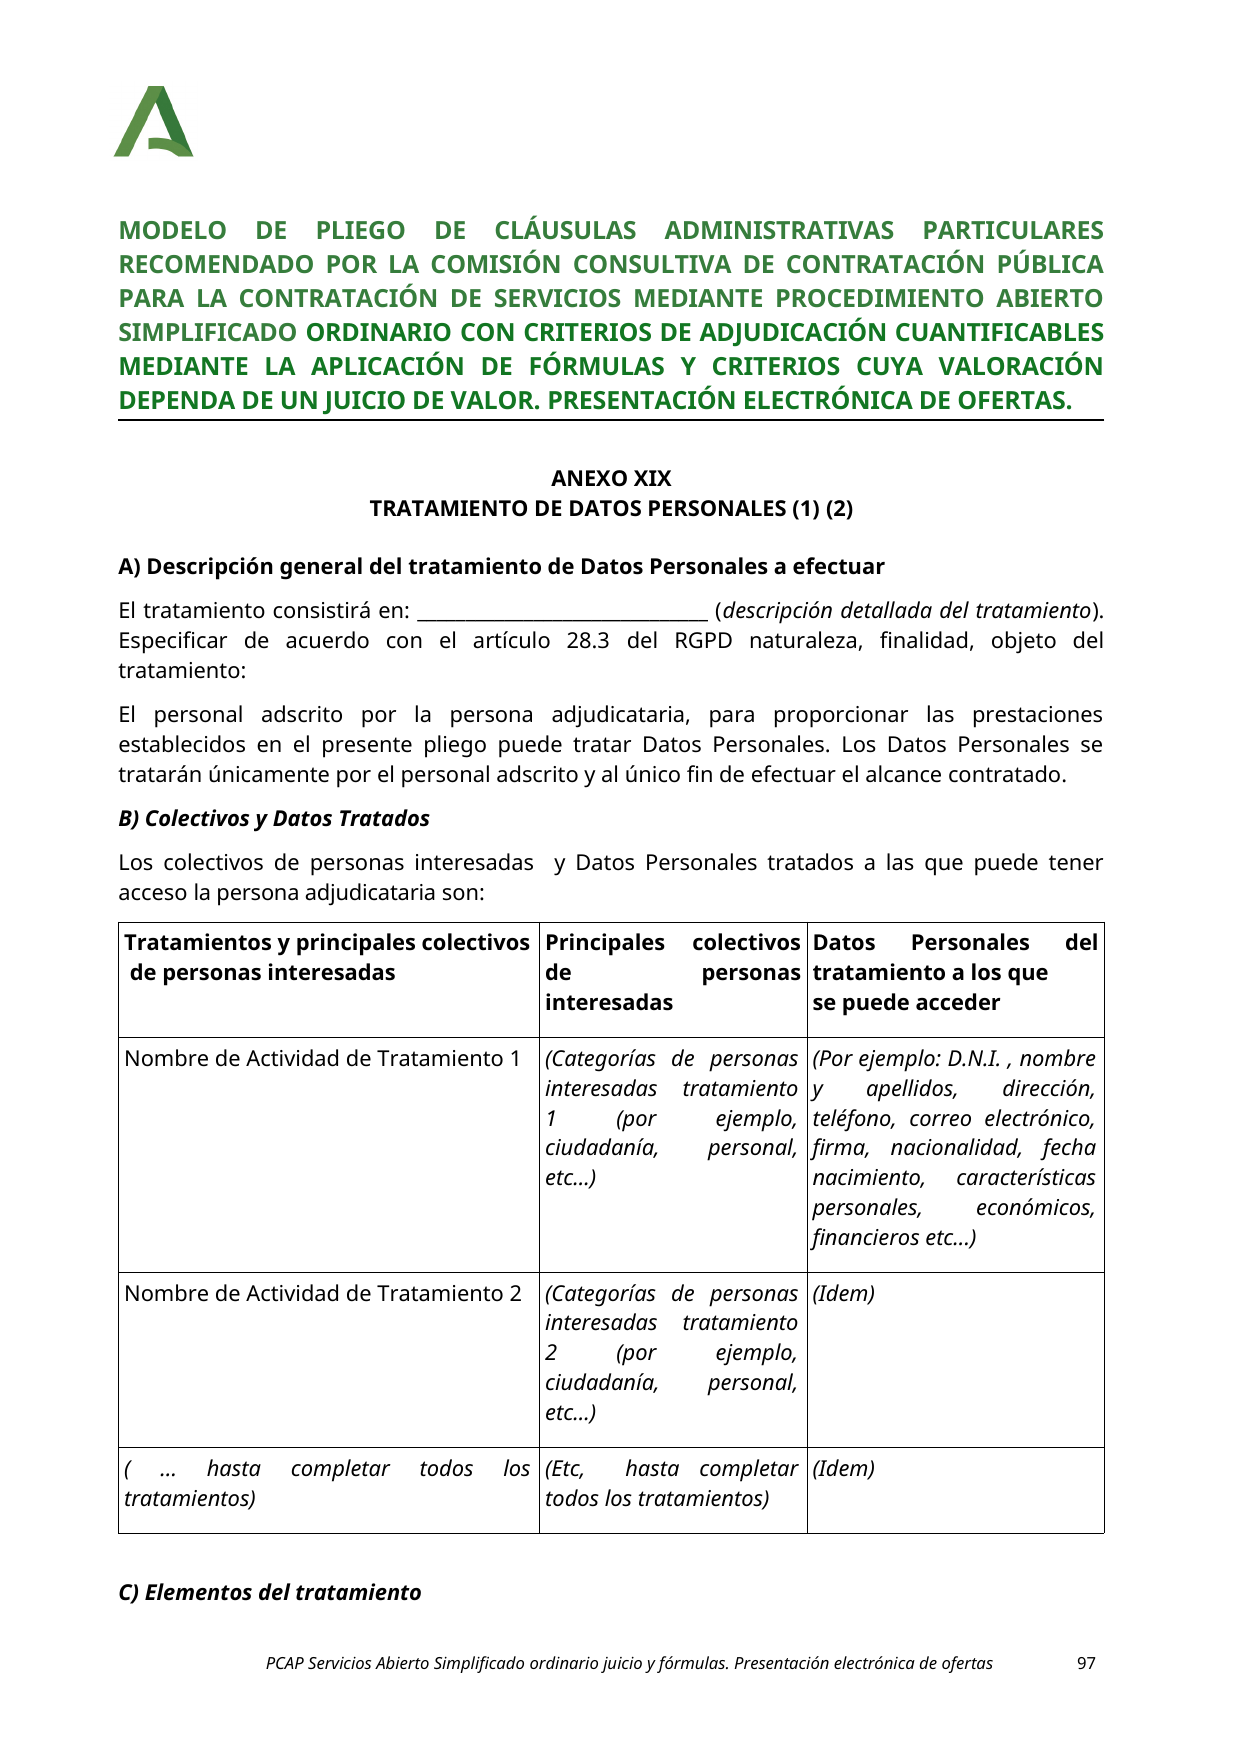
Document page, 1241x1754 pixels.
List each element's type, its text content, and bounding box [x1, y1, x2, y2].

text MODELO DE PLIEGO DE CLÁUSULAS ADMINISTRATIVAS PARTICULARES RECOMENDADO POR LA COMISIÓN CONSULTIVA DE CONTRATACIÓN PÚBLICA PARA LA CONTRATACIÓN DE SERVICIOS MEDIANTE PROCEDIMIENTO ABIERTO SIMPLIFICADO ORDINARIO CON CRITERIOS DE ADJUDICACIÓN CUANTIFICABLES MEDIANTE LA APLICACIÓN DE FÓRMULAS Y CRITERIOS CUYA VALORACIÓN DEPENDA DE UN JUICIO DE VALOR. PRESENTACIÓN ELECTRÓNICA DE OFERTAS. [118, 213, 1104, 419]
table_cell (Idem) [808, 1273, 1104, 1447]
text C) Elementos del tratamiento [118, 1577, 1104, 1607]
table_cell (Categorías de personas interesadas tratamiento 2 (por ejemplo, ciudadanía, personal, etc...) [540, 1273, 807, 1447]
table_cell Nombre de Actividad de Tratamiento 2 [119, 1273, 539, 1447]
table_header Tratamientos y principales colectivos de personas interesadas [119, 923, 539, 1037]
text B) Colectivos y Datos Tratados [118, 803, 1104, 833]
table_cell (Etc, hasta completar todos los tratamientos) [540, 1448, 807, 1533]
table_cell (Idem) [808, 1448, 1104, 1533]
text El personal adscrito por la persona adjudicataria, para proporcionar las prestaciones establecidos en el presente pliego puede tratar Datos Personales. Los Datos Personales se tratarán únicamente por el personal adscrito y al único fin de efectuar el alcance contratado. [118, 699, 1104, 788]
text TRATAMIENTO DE DATOS PERSONALES (1) (2) [118, 492, 1104, 522]
table_cell Nombre de Actividad de Tratamiento 1 [119, 1038, 539, 1272]
table_header Datos Personales del tratamiento a los que se puede acceder [808, 923, 1104, 1037]
table_header Principales colectivos de personas interesadas [540, 923, 807, 1037]
table_cell ( … hasta completar todos los tratamientos) [119, 1448, 539, 1533]
table_cell (Categorías de personas interesadas tratamiento 1 (por ejemplo, ciudadanía, personal, etc...) [540, 1038, 807, 1272]
list A) Descripción general del tratamiento de Datos Personales a efectuar [118, 551, 1117, 581]
picture [109, 81, 198, 161]
text ANEXO XIX [118, 463, 1104, 492]
text El tratamiento consistirá en: ______________________________ (descripción detallada del tratamiento). Especificar de acuerdo con el artículo 28.3 del RGPD naturaleza, finalidad, objeto del tratamiento: [118, 595, 1104, 684]
table_cell (Por ejemplo: D.N.I. , nombre y apellidos, dirección, teléfono, correo electrónico, firma, nacionalidad, fecha nacimiento, características personales, económicos, financieros etc...) [808, 1038, 1104, 1272]
text Los colectivos de personas interesadas y Datos Personales tratados a las que puede tener acceso la persona adjudicataria son: [118, 847, 1104, 907]
